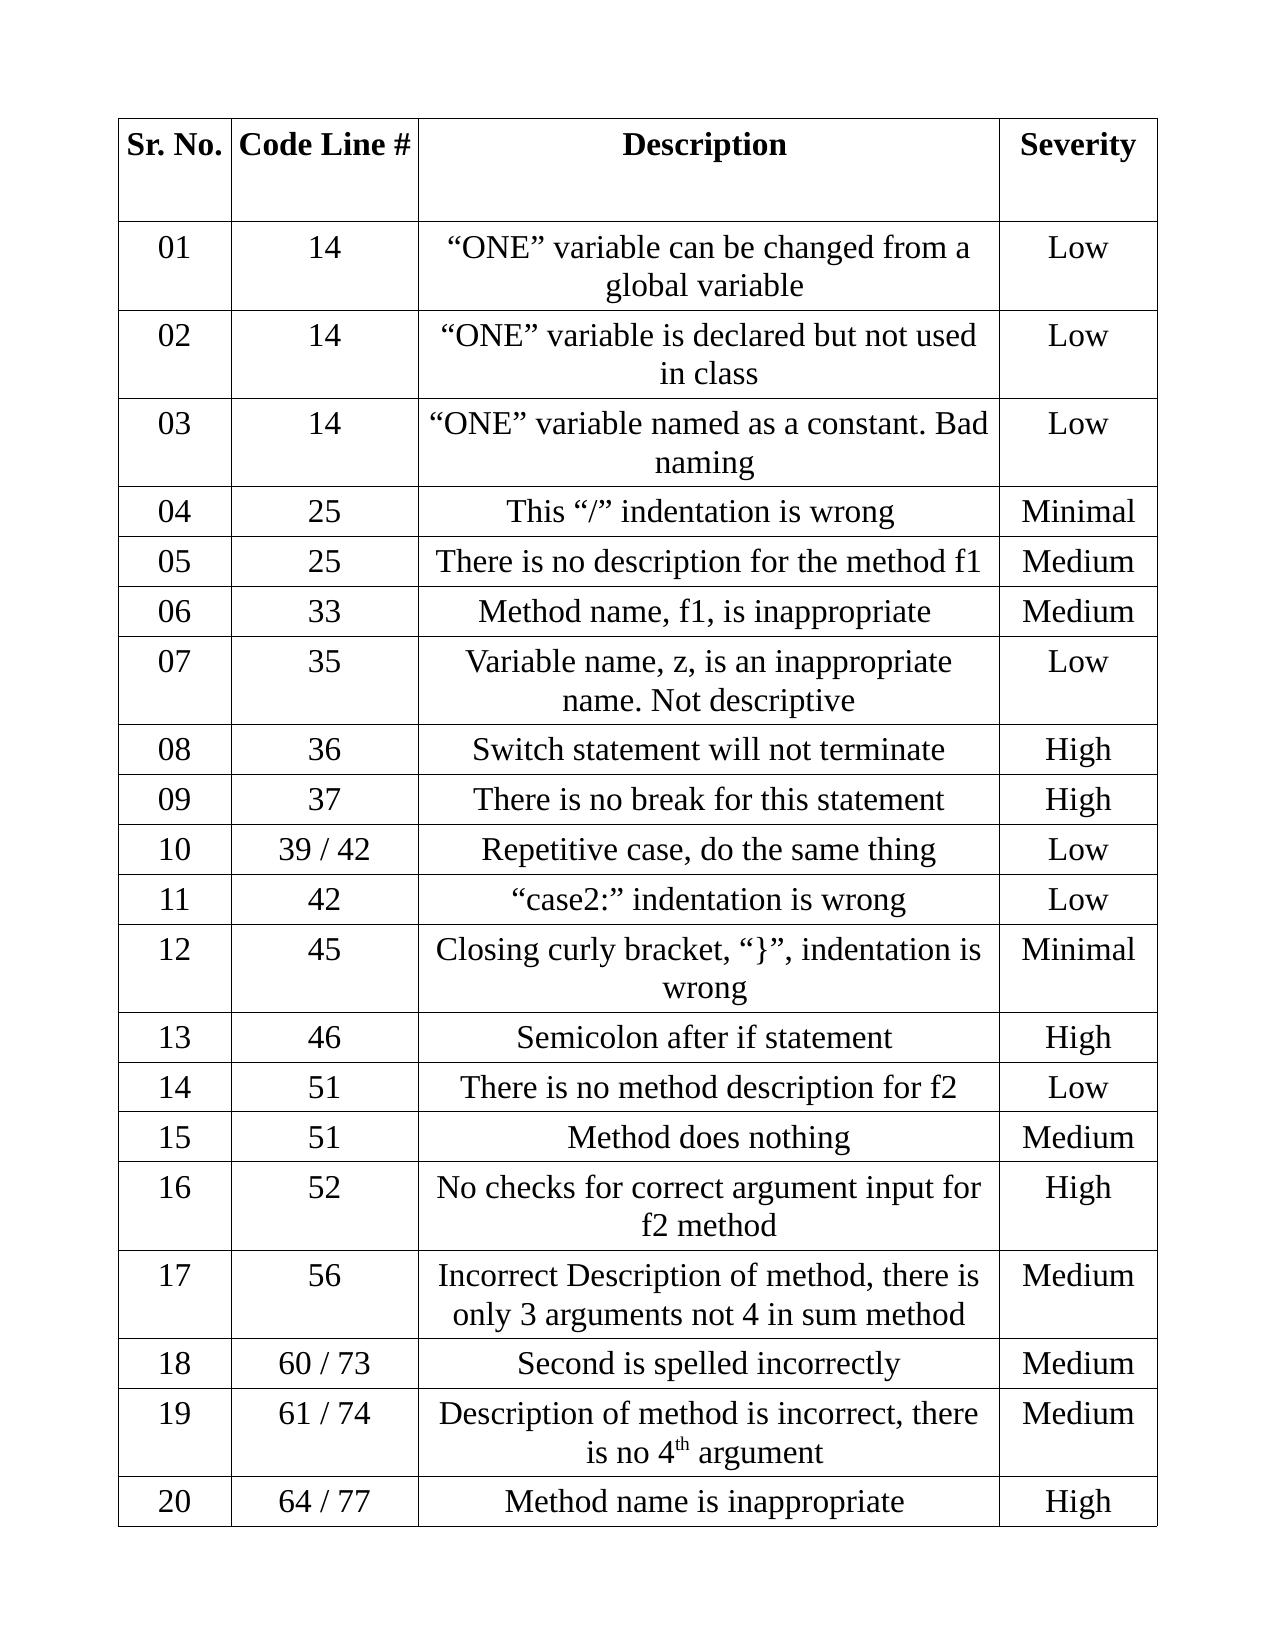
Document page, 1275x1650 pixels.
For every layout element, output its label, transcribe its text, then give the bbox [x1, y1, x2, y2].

table_cell High [1000, 775, 1157, 824]
table_cell 08 [119, 725, 231, 774]
table_cell 60 / 73 [232, 1339, 418, 1388]
table_cell 06 [119, 587, 231, 636]
table_cell 25 [232, 537, 418, 586]
table_cell High [1000, 1162, 1157, 1249]
table_cell 20 [119, 1477, 231, 1526]
table_cell Method does nothing [419, 1112, 999, 1161]
table_cell There is no break for this statement [419, 775, 999, 824]
table_cell 39 / 42 [232, 825, 418, 873]
table_cell 12 [119, 925, 231, 1012]
table_cell Low [1000, 222, 1157, 309]
table_cell 37 [232, 775, 418, 824]
table_cell 04 [119, 487, 231, 536]
table_cell 14 [232, 399, 418, 486]
table_cell 16 [119, 1162, 231, 1249]
table_cell Low [1000, 1063, 1157, 1111]
table_cell Low [1000, 637, 1157, 724]
table_cell 36 [232, 725, 418, 774]
table_cell 03 [119, 399, 231, 486]
table_cell 05 [119, 537, 231, 586]
table_cell Description of method is incorrect, there is no 4th argument [419, 1389, 999, 1476]
table_cell 15 [119, 1112, 231, 1161]
table_cell There is no method description for f2 [419, 1063, 999, 1111]
table_cell 35 [232, 637, 418, 724]
table_cell Medium [1000, 1339, 1157, 1388]
table_cell No checks for correct argument input for f2 method [419, 1162, 999, 1249]
table_cell 19 [119, 1389, 231, 1476]
table_cell Medium [1000, 1251, 1157, 1338]
table_cell “ONE” variable can be changed from a global variable [419, 222, 999, 309]
table_cell Medium [1000, 1112, 1157, 1161]
table_cell 14 [232, 311, 418, 398]
table_cell “ONE” variable named as a constant. Bad naming [419, 399, 999, 486]
table_cell High [1000, 1013, 1157, 1062]
table_cell 14 [232, 222, 418, 309]
table_header Description [419, 119, 999, 221]
table_cell 14 [119, 1063, 231, 1111]
table_cell There is no description for the method f1 [419, 537, 999, 586]
table_cell Repetitive case, do the same thing [419, 825, 999, 873]
table_cell High [1000, 1477, 1157, 1526]
table_cell 45 [232, 925, 418, 1012]
table_cell 56 [232, 1251, 418, 1338]
table_cell Low [1000, 311, 1157, 398]
table_cell Medium [1000, 587, 1157, 636]
table_cell 18 [119, 1339, 231, 1388]
table_cell 09 [119, 775, 231, 824]
table_cell 17 [119, 1251, 231, 1338]
table_cell 02 [119, 311, 231, 398]
table_cell Second is spelled incorrectly [419, 1339, 999, 1388]
table_cell Closing curly bracket, “}”, indentation is wrong [419, 925, 999, 1012]
table_cell “ONE” variable is declared but not used in class [419, 311, 999, 398]
table_cell Method name, f1, is inappropriate [419, 587, 999, 636]
table_cell 46 [232, 1013, 418, 1062]
table_cell Switch statement will not terminate [419, 725, 999, 774]
table_cell Medium [1000, 537, 1157, 586]
table_cell Medium [1000, 1389, 1157, 1476]
table_cell Low [1000, 399, 1157, 486]
table_cell Low [1000, 875, 1157, 923]
table_cell 61 / 74 [232, 1389, 418, 1476]
table_cell 64 / 77 [232, 1477, 418, 1526]
table_cell 51 [232, 1112, 418, 1161]
table_cell Minimal [1000, 487, 1157, 536]
table_cell 25 [232, 487, 418, 536]
table_cell High [1000, 725, 1157, 774]
table_cell Low [1000, 825, 1157, 873]
table_cell 01 [119, 222, 231, 309]
table_cell Incorrect Description of method, there is only 3 arguments not 4 in sum method [419, 1251, 999, 1338]
table_cell Variable name, z, is an inappropriate name. Not descriptive [419, 637, 999, 724]
table_header Sr. No. [119, 119, 231, 221]
table_cell 42 [232, 875, 418, 923]
table_cell Semicolon after if statement [419, 1013, 999, 1062]
table_cell “case2:” indentation is wrong [419, 875, 999, 923]
table_cell 52 [232, 1162, 418, 1249]
table_header Severity [1000, 119, 1157, 221]
table_cell This “/” indentation is wrong [419, 487, 999, 536]
table_cell 33 [232, 587, 418, 636]
table_cell Minimal [1000, 925, 1157, 1012]
table_cell 07 [119, 637, 231, 724]
table_cell 11 [119, 875, 231, 923]
table_cell 13 [119, 1013, 231, 1062]
table_header Code Line # [232, 119, 418, 221]
table_cell 10 [119, 825, 231, 873]
table_cell Method name is inappropriate [419, 1477, 999, 1526]
table_cell 51 [232, 1063, 418, 1111]
